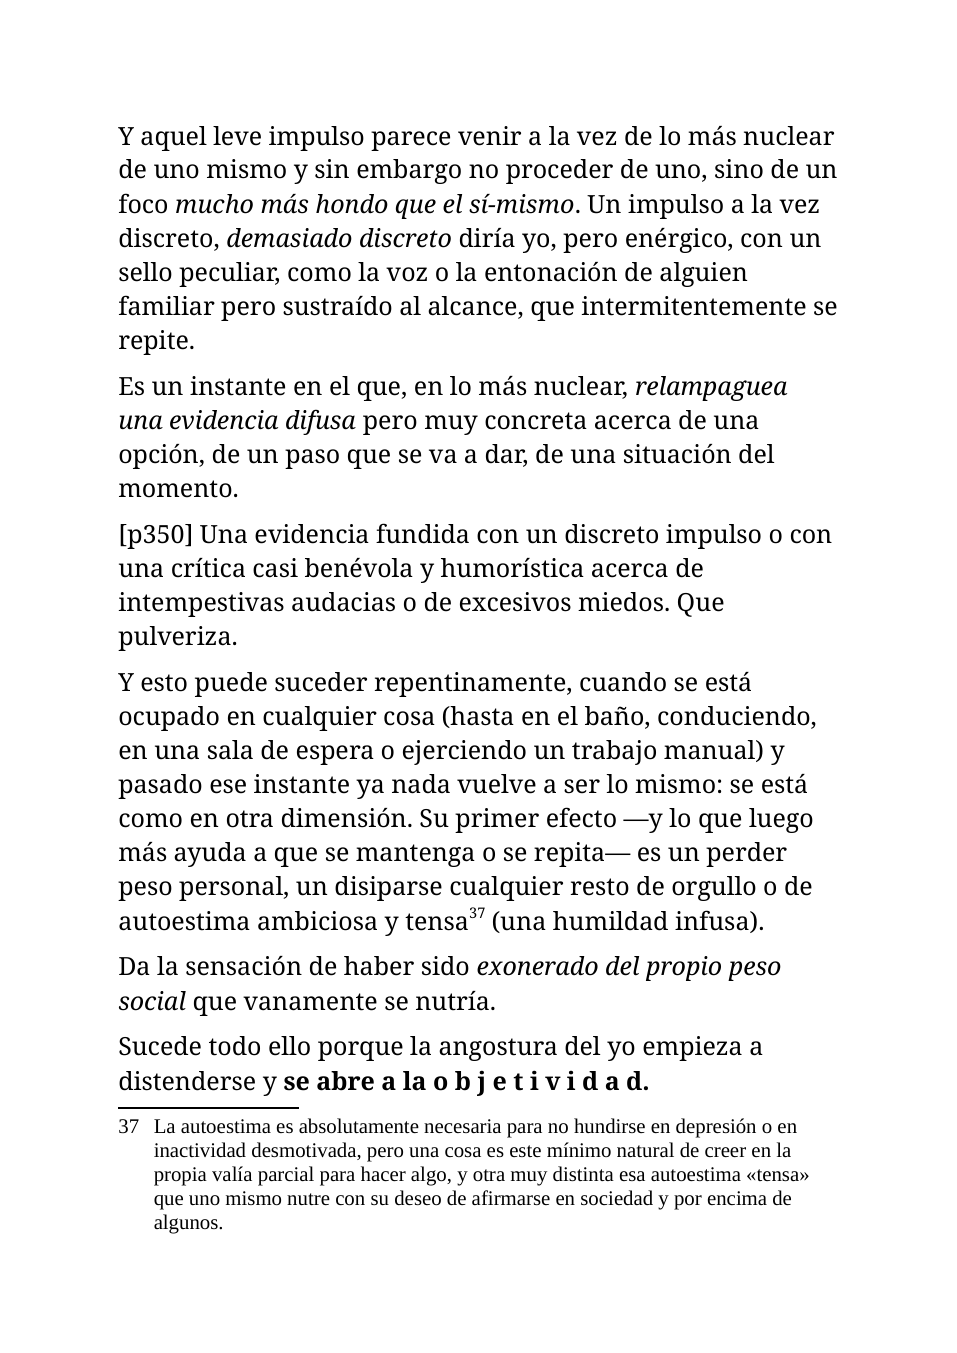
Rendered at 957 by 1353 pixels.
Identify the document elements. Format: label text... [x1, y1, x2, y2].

text Da la sensación de haber sido exonerado del propio peso social que vanamente se nutría. [118, 949, 838, 1017]
text Sucede todo ello porque la angostura del yo empieza a distenderse y se abre a la o b j e t i v i d a d. [118, 1029, 838, 1097]
text Es un instante en el que, en lo más nuclear, relampaguea una evidencia difusa pero muy concreta acerca de una opción, de un paso que se va a dar, de una situación del momento. [118, 368, 838, 505]
text Y esto puede suceder repentinamente, cuando se está ocupado en cualquier cosa (hasta en el baño, conduciendo, en una sala de espera o ejerciendo un trabajo manual) y pasado ese instante ya nada vuelve a ser lo mismo: se está como en otra dimensión. Su primer efecto —y lo que luego más ayuda a que se mantenga o se repita— es un perder peso personal, un disiparse cualquier resto de orgullo o de autoestima ambiciosa y tensa (una humildad infusa). [118, 665, 838, 937]
text La autoestima es absolutamente necesaria para no hundirse en depresión o en inactividad desmotivada, pero una cosa es este mínimo natural de creer en la propia valía parcial para hacer algo, y otra muy distinta esa autoestima «tensa» que uno mismo nutre con su deseo de afirmarse en sociedad y por encima de algunos. [118, 1114, 838, 1234]
text [p350] Una evidencia fundida con un discreto impulso o con una crítica casi benévola y humorística acerca de intempestivas audacias o de excesivos miedos. Que pulveriza. [118, 517, 838, 653]
text Y aquel leve impulso parece venir a la vez de lo más nuclear de uno mismo y sin embargo no proceder de uno, sino de un foco mucho más hondo que el sí-mismo. Un impulso a la vez discreto, demasiado discreto diría yo, pero enérgico, con un sello peculiar, como la voz o la entonación de alguien familiar pero sustraído al alcance, que intermitentemente se repite. [118, 118, 838, 357]
